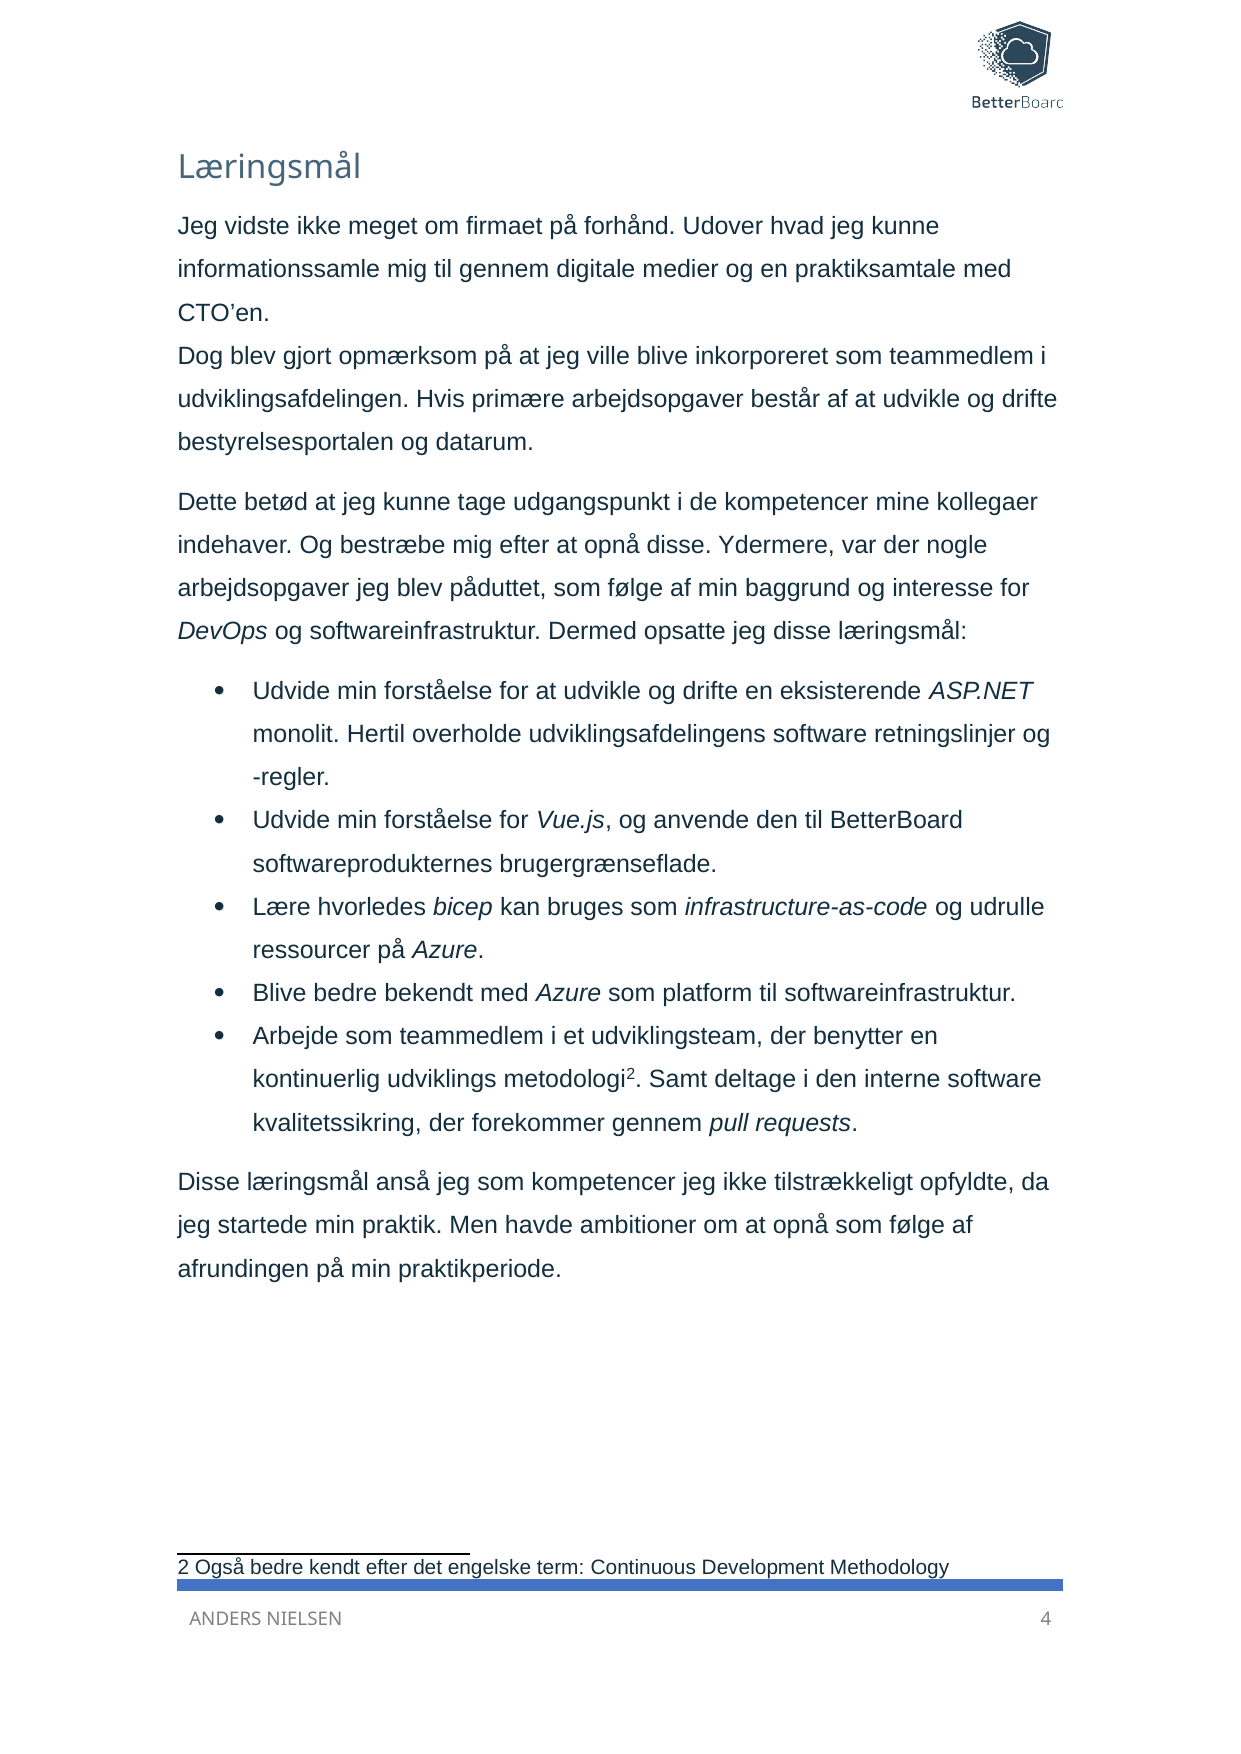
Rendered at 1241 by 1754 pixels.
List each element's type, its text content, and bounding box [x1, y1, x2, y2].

text Disse læringsmål anså jeg som kompetencer jeg ikke tilstrækkeligt opfyldte, da jeg startede min praktik. Men havde ambitioner om at opnå som følge af afrundingen på min praktikperiode. [177, 1167, 1063, 1282]
list Arbejde som teammedlem i et udviklingsteam, der benytter en kontinuerlig udviklings metodologi. Samt deltage i den interne software kvalitetssikring, der forekommer gennem pull requests. [215, 1021, 1063, 1136]
text Jeg vidste ikke meget om firmaet på forhånd. Udover hvad jeg kunne informationssamle mig til gennem digitale medier og en praktiksamtale med CTO’en. Dog blev gjort opmærksom på at jeg ville blive inkorporeret som teammedlem i udviklingsafdelingen. Hvis primære arbejdsopgaver består af at udvikle og drifte bestyrelsesportalen og datarum. [177, 211, 1063, 456]
list Udvide min forståelse for Vue.js, og anvende den til BetterBoard softwareprodukternes brugergrænseflade. [215, 805, 1063, 877]
list Udvide min forståelse for at udvikle og drifte en eksisterende ASP.NET monolit. Hertil overholde udviklingsafdelingens software retningslinjer og -regler. [215, 676, 1063, 791]
list Også bedre kendt efter det engelske term: Continuous Development Methodology [177, 1554, 1063, 1578]
text Dette betød at jeg kunne tage udgangspunkt i de kompetencer mine kollegaer indehaver. Og bestræbe mig efter at opnå disse. Ydermere, var der nogle arbejdsopgaver jeg blev påduttet, som følge af min baggrund og interesse for DevOps og softwareinfrastruktur. Dermed opsatte jeg disse læringsmål: [177, 487, 1063, 645]
list Blive bedre bekendt med Azure som platform til softwareinfrastruktur. [215, 978, 1063, 1007]
subtitle Læringsmål [177, 143, 1063, 188]
list Lære hvorledes bicep kan bruges som infrastructure-as-code og udrulle ressourcer på Azure. [215, 892, 1063, 964]
